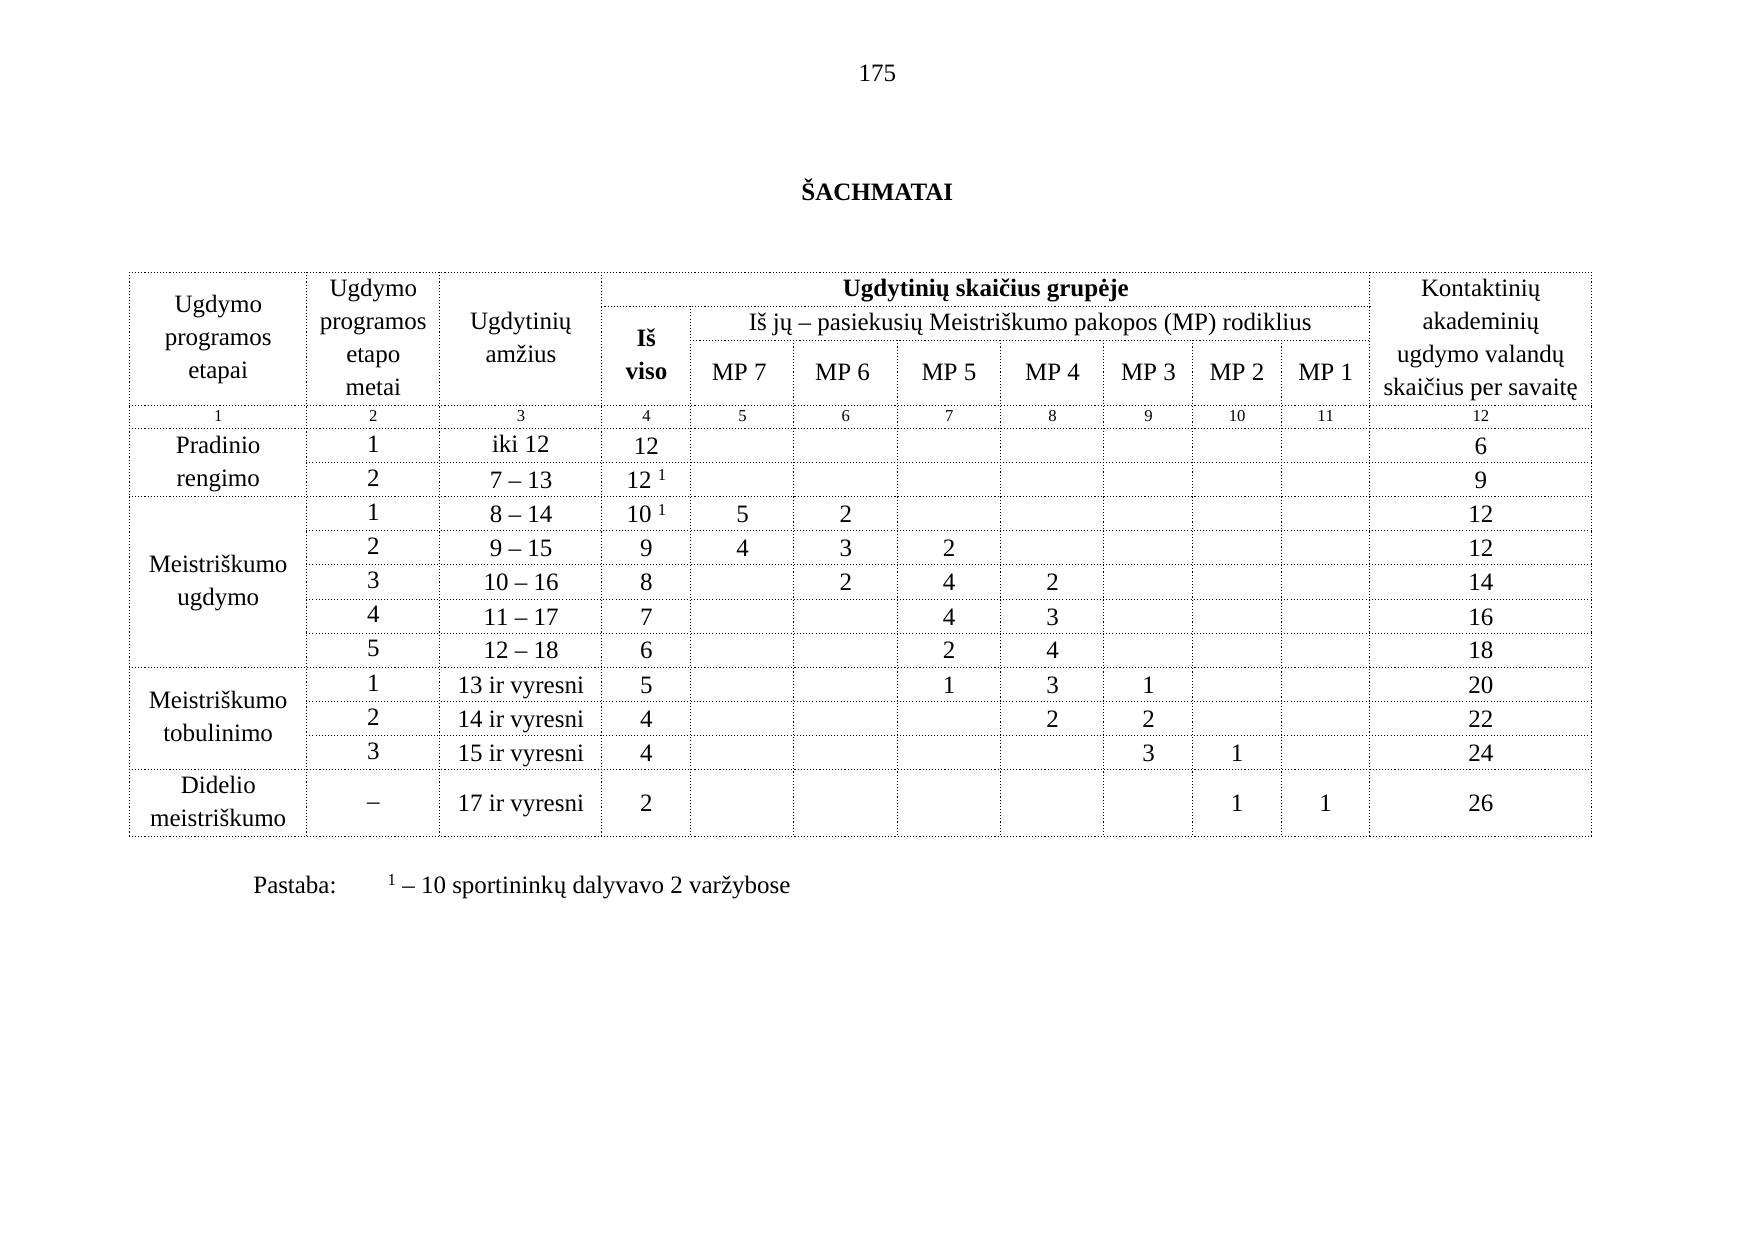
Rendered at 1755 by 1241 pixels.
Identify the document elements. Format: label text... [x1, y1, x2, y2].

table_cell 6 [1370, 428, 1591, 462]
table_cell Pradinio rengimo [129, 428, 307, 496]
table_cell [897, 769, 1001, 836]
table_cell [897, 428, 1001, 462]
table_cell Iš jų – pasiekusių Meistriškumo pakopos (MP) rodiklius [691, 306, 1370, 340]
table_cell [1281, 735, 1370, 769]
table_cell 20 [1370, 667, 1591, 701]
table_cell [691, 564, 794, 598]
table_cell MP 7 [691, 340, 794, 405]
table_cell Iš viso [602, 306, 691, 405]
table_cell [1104, 599, 1192, 632]
table_cell 4 [602, 735, 691, 769]
table_cell [897, 496, 1001, 530]
table_cell 2 [602, 769, 691, 836]
table_cell [691, 769, 794, 836]
table_cell 3 [307, 735, 439, 769]
table_cell [794, 462, 897, 496]
table_cell [691, 428, 794, 462]
table_cell 11 [1281, 405, 1370, 428]
table_cell 5 [691, 496, 794, 530]
table_cell 4 [602, 701, 691, 735]
table_cell 2 [307, 405, 439, 428]
table_cell 2 [307, 530, 439, 564]
table_cell 4 [307, 599, 439, 632]
table_cell 3 [440, 405, 602, 428]
table_cell [1193, 599, 1281, 632]
table_cell [1104, 564, 1192, 598]
table_cell 4 [897, 564, 1001, 598]
table_cell 7 [897, 405, 1001, 428]
table_cell MP 1 [1281, 340, 1370, 405]
table_cell 2 [1001, 564, 1104, 598]
table_cell 9 [1104, 405, 1192, 428]
table_cell 6 [794, 405, 897, 428]
table_cell 1 [1193, 735, 1281, 769]
table_cell 1 [897, 667, 1001, 701]
table_cell iki 12 [440, 428, 602, 462]
table_cell MP 3 [1104, 340, 1192, 405]
table_cell 3 [307, 564, 439, 598]
table_cell [1001, 462, 1104, 496]
table_cell [691, 667, 794, 701]
table_cell [794, 769, 897, 836]
table_cell [1193, 428, 1281, 462]
table_cell 12 – 18 [440, 633, 602, 667]
table_cell 1 [307, 428, 439, 462]
table_cell 3 [1001, 599, 1104, 632]
table_cell [1104, 462, 1192, 496]
table_cell [1001, 530, 1104, 564]
table_header Ugdymo programos etapai [129, 272, 307, 405]
table_cell 2 [307, 462, 439, 496]
table_header Ugdymo programos etapo metai [307, 272, 439, 405]
table_cell Meistriškumo tobulinimo [129, 667, 307, 769]
table_cell Didelio meistriškumo [129, 769, 307, 836]
table_cell [1281, 564, 1370, 598]
text Pastaba: 1 – 10 sportininkų dalyvavo 2 varžybose [162, 870, 1580, 899]
table_cell [897, 735, 1001, 769]
table_cell 8 – 14 [440, 496, 602, 530]
table_cell 3 [1104, 735, 1192, 769]
table_cell 9 [602, 530, 691, 564]
table_cell 1 [307, 496, 439, 530]
table_cell [1281, 462, 1370, 496]
table_cell [1281, 701, 1370, 735]
table_cell 12 [1370, 496, 1591, 530]
table_cell 1 [129, 405, 307, 428]
table_cell 2 [897, 633, 1001, 667]
table_cell 26 [1370, 769, 1591, 836]
table_cell 14 ir vyresni [440, 701, 602, 735]
table_header Ugdytinių skaičius grupėje [602, 272, 1370, 306]
table_cell 4 [897, 599, 1001, 632]
table_cell 9 – 15 [440, 530, 602, 564]
table_cell [691, 599, 794, 632]
table_cell [1193, 633, 1281, 667]
table_cell 12 [602, 428, 691, 462]
table_cell 3 [794, 530, 897, 564]
table_cell 10 [1193, 405, 1281, 428]
table_cell 5 [307, 633, 439, 667]
table_cell 2 [794, 564, 897, 598]
table_cell 10 – 16 [440, 564, 602, 598]
table_cell 5 [602, 667, 691, 701]
table_header Kontaktinių akademinių ugdymo valandų skaičius per savaitę [1370, 272, 1591, 405]
table_cell [897, 462, 1001, 496]
table_cell [691, 462, 794, 496]
table_cell [1281, 530, 1370, 564]
table_cell [794, 428, 897, 462]
table_cell 5 [691, 405, 794, 428]
table_cell 2 [307, 701, 439, 735]
table_cell MP 4 [1001, 340, 1104, 405]
table_cell [691, 701, 794, 735]
table_cell 12 [1370, 530, 1591, 564]
table_cell 9 [1370, 462, 1591, 496]
table_cell [794, 599, 897, 632]
table_cell 1 [307, 667, 439, 701]
table_cell [1193, 530, 1281, 564]
table_cell [1281, 667, 1370, 701]
table_cell MP 5 [897, 340, 1001, 405]
table_cell 1 [1193, 769, 1281, 836]
table_cell Meistriškumo ugdymo [129, 496, 307, 667]
table_cell [897, 701, 1001, 735]
table_cell 2 [794, 496, 897, 530]
table_cell 11 – 17 [440, 599, 602, 632]
table_cell [1193, 667, 1281, 701]
table_cell [1193, 701, 1281, 735]
table_cell 15 ir vyresni [440, 735, 602, 769]
table_cell 24 [1370, 735, 1591, 769]
table_cell [1104, 496, 1192, 530]
table_cell [794, 735, 897, 769]
table_cell 1 [1281, 769, 1370, 836]
table_cell [1193, 496, 1281, 530]
table_cell [1281, 496, 1370, 530]
table_cell 4 [691, 530, 794, 564]
table_cell 2 [897, 530, 1001, 564]
table_cell [1104, 530, 1192, 564]
table_cell [1281, 633, 1370, 667]
table_cell 17 ir vyresni [440, 769, 602, 836]
table_cell [1281, 599, 1370, 632]
table_cell [1104, 633, 1192, 667]
table_cell [1193, 462, 1281, 496]
table_cell [1281, 428, 1370, 462]
table_cell [1104, 769, 1192, 836]
table_cell [794, 701, 897, 735]
table_cell [794, 667, 897, 701]
table_cell 12 [1370, 405, 1591, 428]
table_cell 16 [1370, 599, 1591, 632]
table_cell – [307, 769, 439, 836]
table_cell 2 [1001, 701, 1104, 735]
table_cell 4 [1001, 633, 1104, 667]
table_cell 2 [1104, 701, 1192, 735]
table_cell 7 – 13 [440, 462, 602, 496]
table_cell [1001, 428, 1104, 462]
table_cell 22 [1370, 701, 1591, 735]
table_cell 6 [602, 633, 691, 667]
table_cell [1104, 428, 1192, 462]
table_cell 8 [1001, 405, 1104, 428]
table_cell [691, 735, 794, 769]
table_cell [794, 633, 897, 667]
table_cell 12 1 [602, 462, 691, 496]
table_cell [1001, 735, 1104, 769]
table_cell 8 [602, 564, 691, 598]
table_header Ugdytinių amžius [440, 272, 602, 405]
table_cell [1001, 496, 1104, 530]
table_cell 18 [1370, 633, 1591, 667]
table_cell [1193, 564, 1281, 598]
table_cell MP 2 [1193, 340, 1281, 405]
table_cell [1001, 769, 1104, 836]
table_cell 10 1 [602, 496, 691, 530]
table_cell 7 [602, 599, 691, 632]
table_cell 1 [1104, 667, 1192, 701]
table_cell 13 ir vyresni [440, 667, 602, 701]
table_cell MP 6 [794, 340, 897, 405]
text ŠACHMATAI [118, 177, 1636, 206]
table_cell [691, 633, 794, 667]
table_cell 3 [1001, 667, 1104, 701]
table_cell 14 [1370, 564, 1591, 598]
table_cell 4 [602, 405, 691, 428]
